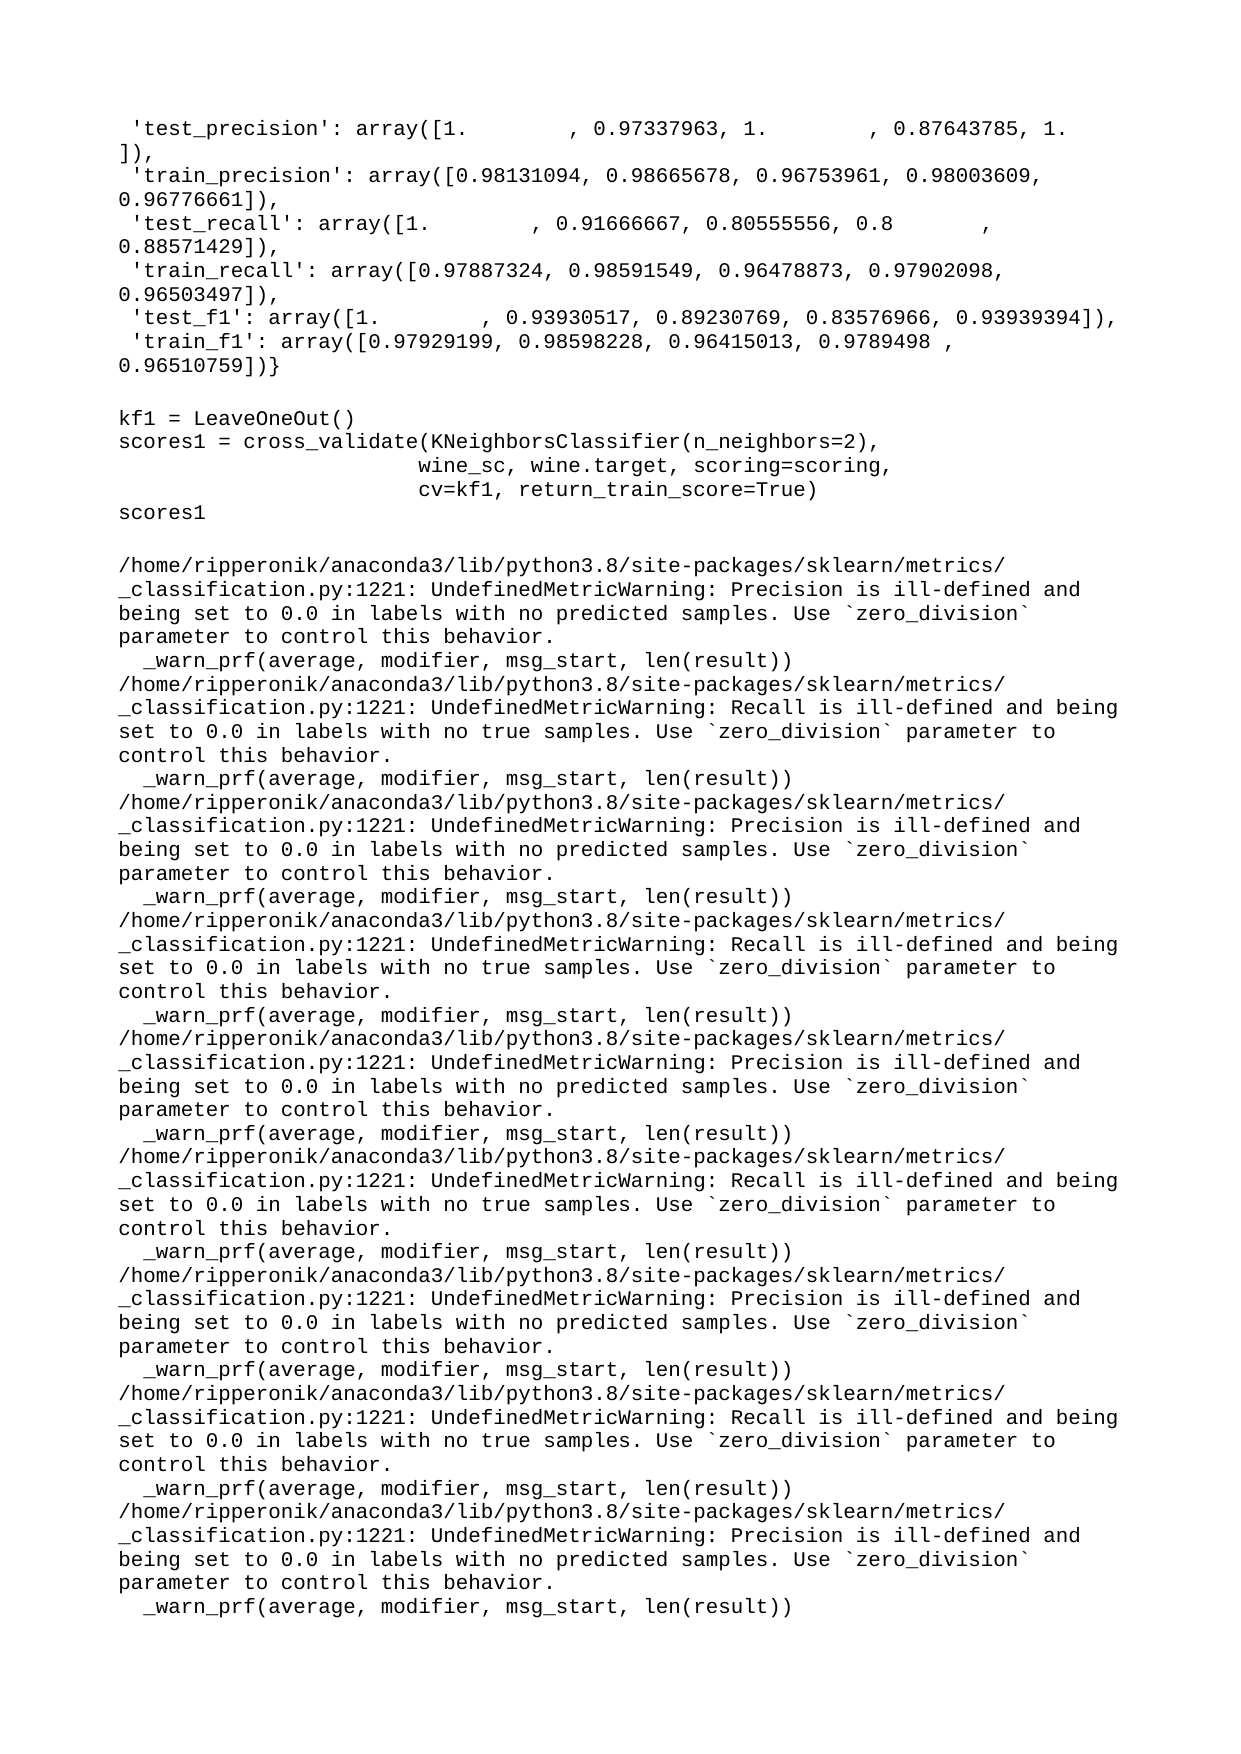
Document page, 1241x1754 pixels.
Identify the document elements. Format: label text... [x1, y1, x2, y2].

text 'train_recall': array([0.97887324, 0.98591549, 0.96478873, 0.97902098, 0.96503497]), [118, 260, 1122, 307]
text /home/ripperonik/anaconda3/lib/python3.8/site-packages/sklearn/metrics/_classification.py:1221: UndefinedMetricWarning: Precision is ill-defined and being set to 0.0 in labels with no predicted samples. Use `zero_division` parameter to control this behavior. [118, 1501, 1122, 1596]
text /home/ripperonik/anaconda3/lib/python3.8/site-packages/sklearn/metrics/_classification.py:1221: UndefinedMetricWarning: Precision is ill-defined and being set to 0.0 in labels with no predicted samples. Use `zero_division` parameter to control this behavior. [118, 555, 1122, 650]
text _warn_prf(average, modifier, msg_start, len(result)) [118, 650, 1122, 674]
text _warn_prf(average, modifier, msg_start, len(result)) [118, 886, 1122, 910]
text _warn_prf(average, modifier, msg_start, len(result)) [118, 768, 1122, 792]
text /home/ripperonik/anaconda3/lib/python3.8/site-packages/sklearn/metrics/_classification.py:1221: UndefinedMetricWarning: Precision is ill-defined and being set to 0.0 in labels with no predicted samples. Use `zero_division` parameter to control this behavior. [118, 1028, 1122, 1123]
text /home/ripperonik/anaconda3/lib/python3.8/site-packages/sklearn/metrics/_classification.py:1221: UndefinedMetricWarning: Recall is ill-defined and being set to 0.0 in labels with no true samples. Use `zero_division` parameter to control this behavior. [118, 1383, 1122, 1478]
text _warn_prf(average, modifier, msg_start, len(result)) [118, 1596, 1122, 1619]
text kf1 = LeaveOneOut() [118, 408, 1122, 431]
text _warn_prf(average, modifier, msg_start, len(result)) [118, 1123, 1122, 1147]
text /home/ripperonik/anaconda3/lib/python3.8/site-packages/sklearn/metrics/_classification.py:1221: UndefinedMetricWarning: Recall is ill-defined and being set to 0.0 in labels with no true samples. Use `zero_division` parameter to control this behavior. [118, 674, 1122, 768]
text scores1 = cross_validate(KNeighborsClassifier(n_neighbors=2), [118, 431, 1122, 455]
text /home/ripperonik/anaconda3/lib/python3.8/site-packages/sklearn/metrics/_classification.py:1221: UndefinedMetricWarning: Recall is ill-defined and being set to 0.0 in labels with no true samples. Use `zero_division` parameter to control this behavior. [118, 910, 1122, 1005]
text 'test_precision': array([1. , 0.97337963, 1. , 0.87643785, 1. ]), [118, 118, 1122, 165]
text _warn_prf(average, modifier, msg_start, len(result)) [118, 1241, 1122, 1265]
text /home/ripperonik/anaconda3/lib/python3.8/site-packages/sklearn/metrics/_classification.py:1221: UndefinedMetricWarning: Recall is ill-defined and being set to 0.0 in labels with no true samples. Use `zero_division` parameter to control this behavior. [118, 1147, 1122, 1241]
text cv=kf1, return_train_score=True) [118, 479, 1122, 502]
text _warn_prf(average, modifier, msg_start, len(result)) [118, 1005, 1122, 1028]
text _warn_prf(average, modifier, msg_start, len(result)) [118, 1359, 1122, 1383]
text 'train_precision': array([0.98131094, 0.98665678, 0.96753961, 0.98003609, 0.96776661]), [118, 165, 1122, 213]
text scores1 [118, 502, 1122, 526]
text _warn_prf(average, modifier, msg_start, len(result)) [118, 1478, 1122, 1501]
text 'test_recall': array([1. , 0.91666667, 0.80555556, 0.8 , 0.88571429]), [118, 213, 1122, 260]
text 'test_f1': array([1. , 0.93930517, 0.89230769, 0.83576966, 0.93939394]), [118, 307, 1122, 331]
text wine_sc, wine.target, scoring=scoring, [118, 455, 1122, 479]
text /home/ripperonik/anaconda3/lib/python3.8/site-packages/sklearn/metrics/_classification.py:1221: UndefinedMetricWarning: Precision is ill-defined and being set to 0.0 in labels with no predicted samples. Use `zero_division` parameter to control this behavior. [118, 792, 1122, 886]
text /home/ripperonik/anaconda3/lib/python3.8/site-packages/sklearn/metrics/_classification.py:1221: UndefinedMetricWarning: Precision is ill-defined and being set to 0.0 in labels with no predicted samples. Use `zero_division` parameter to control this behavior. [118, 1265, 1122, 1359]
text 'train_f1': array([0.97929199, 0.98598228, 0.96415013, 0.9789498 , 0.96510759])} [118, 331, 1122, 378]
